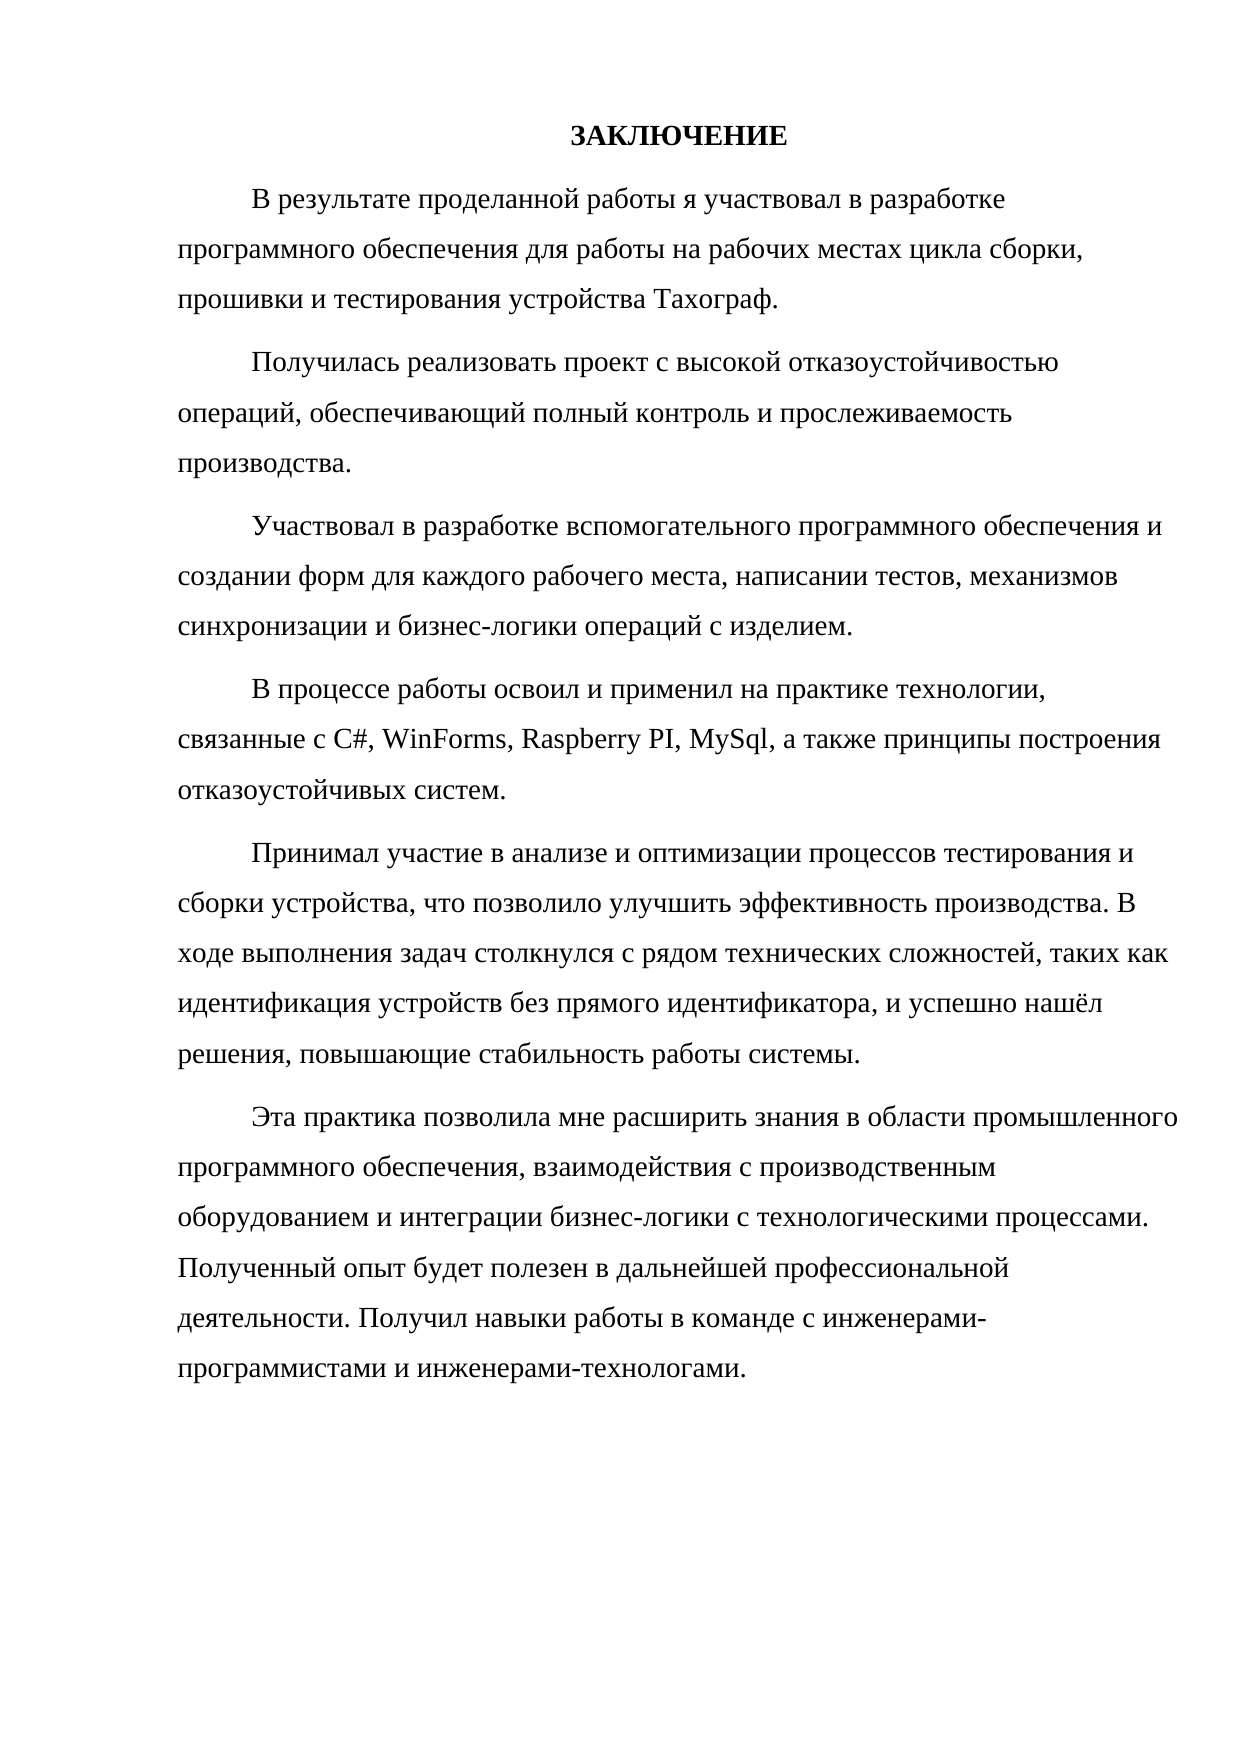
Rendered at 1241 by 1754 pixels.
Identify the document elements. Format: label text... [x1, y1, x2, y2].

text В процессе работы освоил и применил на практике технологии, связанные с С#, WinForms, Raspberry PI, MySql, а также принципы построения отказоустойчивых систем. [177, 671, 1181, 805]
subtitle ЗАКЛЮЧЕНИЕ [177, 118, 1181, 152]
text В результате проделанной работы я участвовал в разработке программного обеспечения для работы на рабочих местах цикла сборки, прошивки и тестирования устройства Тахограф. [177, 181, 1181, 315]
text Эта практика позволила мне расширить знания в области промышленного программного обеспечения, взаимодействия с производственным оборудованием и интеграции бизнес-логики с технологическими процессами. Полученный опыт будет полезен в дальнейшей профессиональной деятельности. Получил навыки работы в команде с инженерами-программистами и инженерами-технологами. [177, 1099, 1181, 1384]
text Принимал участие в анализе и оптимизации процессов тестирования и сборки устройства, что позволило улучшить эффективность производства. В ходе выполнения задач столкнулся с рядом технических сложностей, таких как идентификация устройств без прямого идентификатора, и успешно нашёл решения, повышающие стабильность работы системы. [177, 835, 1181, 1069]
text Получилась реализовать проект с высокой отказоустойчивостью операций, обеспечивающий полный контроль и прослеживаемость производства. [177, 344, 1181, 478]
text Участвовал в разработке вспомогательного программного обеспечения и создании форм для каждого рабочего места, написании тестов, механизмов синхронизации и бизнес-логики операций с изделием. [177, 508, 1181, 642]
